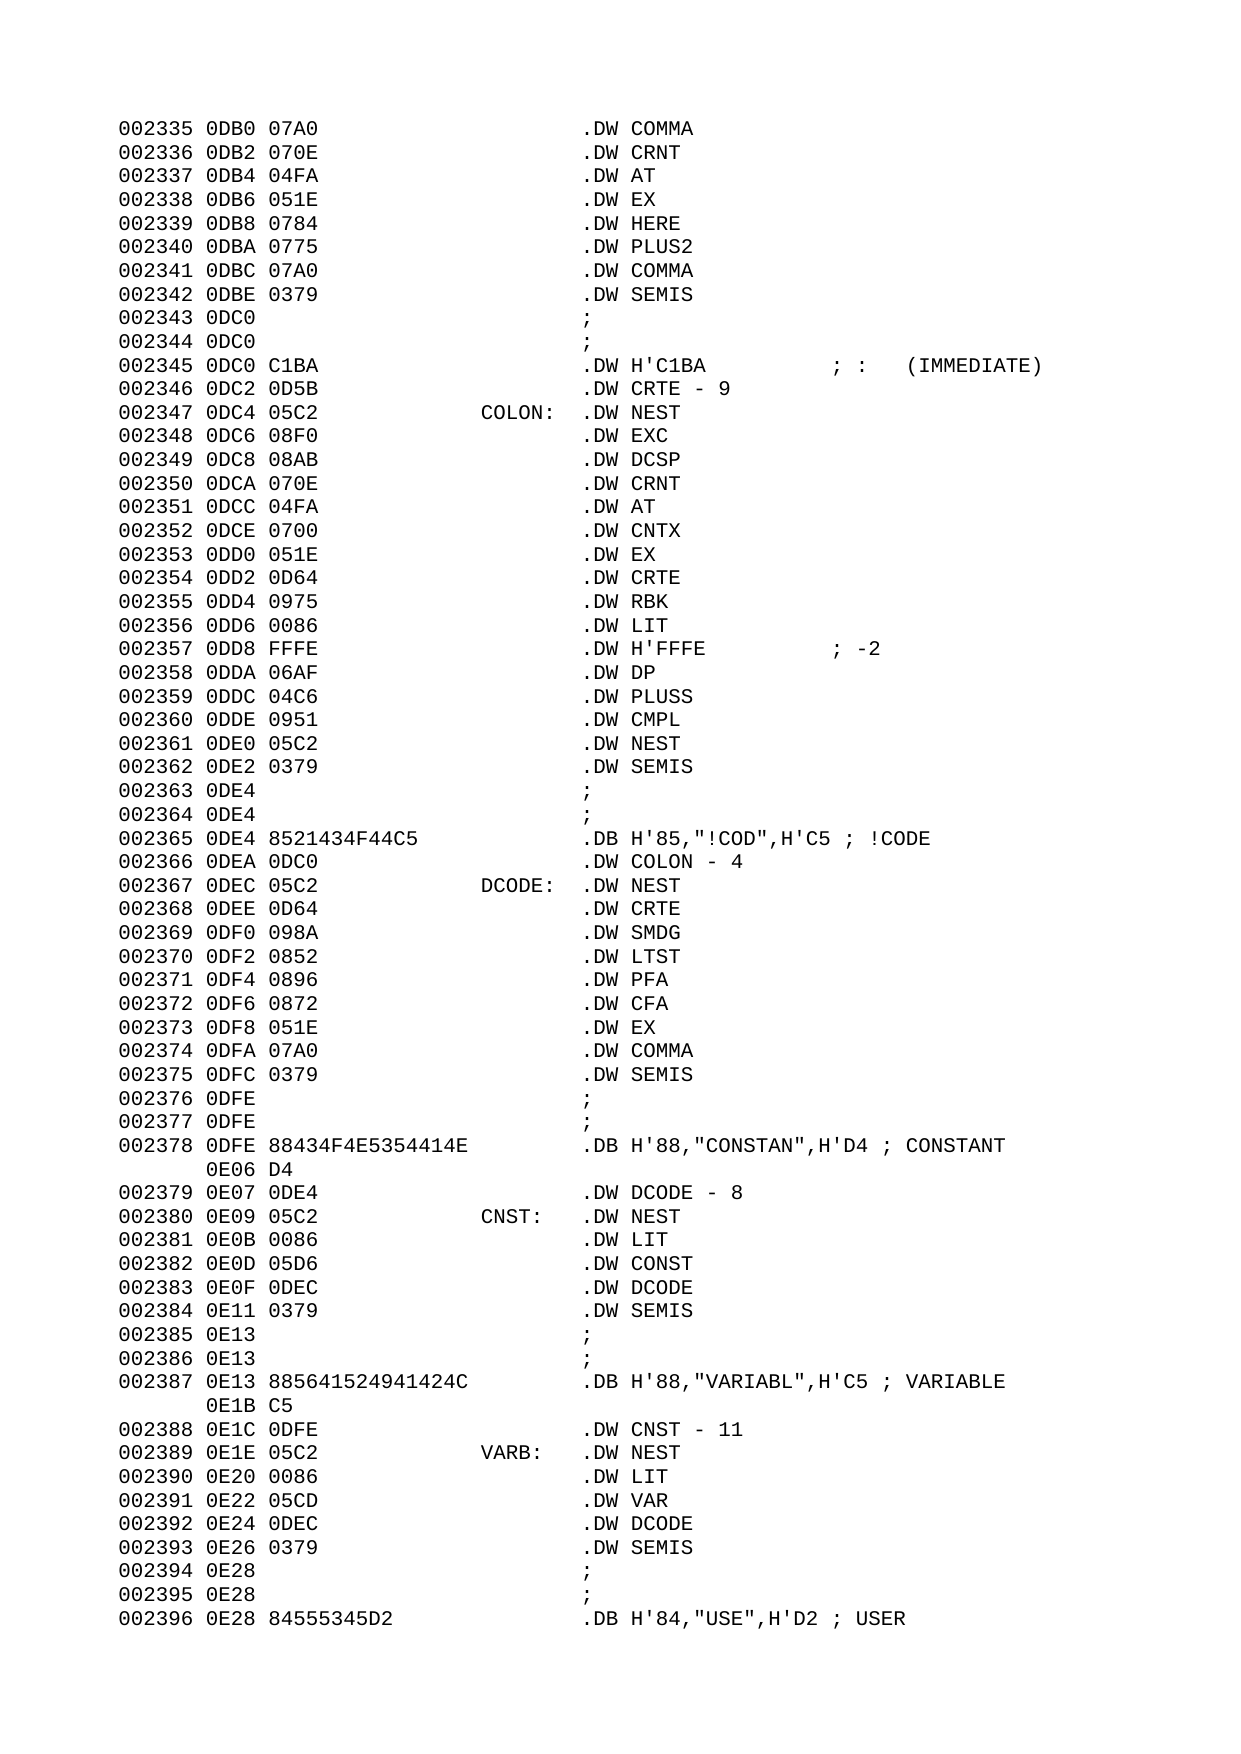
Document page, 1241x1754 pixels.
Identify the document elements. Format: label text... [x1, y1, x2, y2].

text 002390 0E20 0086 .DW LIT [118, 1466, 1122, 1489]
text 002343 0DC0 ; [118, 307, 1122, 331]
text 002388 0E1C 0DFE .DW CNST - 11 [118, 1419, 1122, 1442]
text 002376 0DFE ; [118, 1088, 1122, 1111]
text 002378 0DFE 88434F4E5354414E .DB H'88,"CONSTAN",H'D4 ; CONSTANT [118, 1135, 1122, 1158]
text 002346 0DC2 0D5B .DW CRTE - 9 [118, 378, 1122, 402]
text 002363 0DE4 ; [118, 780, 1122, 804]
text 002369 0DF0 098A .DW SMDG [118, 922, 1122, 946]
text 002394 0E28 ; [118, 1561, 1122, 1584]
text 002348 0DC6 08F0 .DW EXC [118, 426, 1122, 449]
text 0E06 D4 [118, 1158, 1122, 1182]
text 002374 0DFA 07A0 .DW COMMA [118, 1040, 1122, 1064]
text 002370 0DF2 0852 .DW LTST [118, 946, 1122, 969]
text 002350 0DCA 070E .DW CRNT [118, 473, 1122, 496]
text 002362 0DE2 0379 .DW SEMIS [118, 757, 1122, 780]
text 002355 0DD4 0975 .DW RBK [118, 591, 1122, 615]
text 002353 0DD0 051E .DW EX [118, 544, 1122, 567]
text 002361 0DE0 05C2 .DW NEST [118, 733, 1122, 757]
text 002391 0E22 05CD .DW VAR [118, 1489, 1122, 1513]
text 002384 0E11 0379 .DW SEMIS [118, 1300, 1122, 1324]
text 002392 0E24 0DEC .DW DCODE [118, 1513, 1122, 1537]
text 002354 0DD2 0D64 .DW CRTE [118, 567, 1122, 591]
text 002340 0DBA 0775 .DW PLUS2 [118, 236, 1122, 260]
text 002379 0E07 0DE4 .DW DCODE - 8 [118, 1182, 1122, 1206]
text 002344 0DC0 ; [118, 331, 1122, 354]
text 002336 0DB2 070E .DW CRNT [118, 142, 1122, 165]
text 002357 0DD8 FFFE .DW H'FFFE ; -2 [118, 638, 1122, 662]
text 002339 0DB8 0784 .DW HERE [118, 213, 1122, 236]
text 002389 0E1E 05C2 VARB: .DW NEST [118, 1442, 1122, 1466]
text 002375 0DFC 0379 .DW SEMIS [118, 1064, 1122, 1088]
text 002351 0DCC 04FA .DW AT [118, 496, 1122, 520]
text 002359 0DDC 04C6 .DW PLUSS [118, 686, 1122, 709]
text 002387 0E13 885641524941424C .DB H'88,"VARIABL",H'C5 ; VARIABLE [118, 1371, 1122, 1395]
text 002352 0DCE 0700 .DW CNTX [118, 520, 1122, 544]
text 002356 0DD6 0086 .DW LIT [118, 615, 1122, 638]
text 002365 0DE4 8521434F44C5 .DB H'85,"!COD",H'C5 ; !CODE [118, 827, 1122, 851]
text 002367 0DEC 05C2 DCODE: .DW NEST [118, 875, 1122, 898]
text 0E1B C5 [118, 1395, 1122, 1419]
text 002393 0E26 0379 .DW SEMIS [118, 1537, 1122, 1561]
text 002345 0DC0 C1BA .DW H'C1BA ; : (IMMEDIATE) [118, 354, 1122, 378]
text 002377 0DFE ; [118, 1111, 1122, 1135]
text 002364 0DE4 ; [118, 804, 1122, 827]
text 002360 0DDE 0951 .DW CMPL [118, 709, 1122, 733]
text 002373 0DF8 051E .DW EX [118, 1017, 1122, 1040]
text 002381 0E0B 0086 .DW LIT [118, 1229, 1122, 1253]
text 002380 0E09 05C2 CNST: .DW NEST [118, 1206, 1122, 1229]
text 002366 0DEA 0DC0 .DW COLON - 4 [118, 851, 1122, 875]
text 002383 0E0F 0DEC .DW DCODE [118, 1277, 1122, 1300]
text 002395 0E28 ; [118, 1584, 1122, 1608]
text 002342 0DBE 0379 .DW SEMIS [118, 284, 1122, 307]
text 002382 0E0D 05D6 .DW CONST [118, 1253, 1122, 1277]
text 002341 0DBC 07A0 .DW COMMA [118, 260, 1122, 284]
text 002386 0E13 ; [118, 1348, 1122, 1371]
text 002335 0DB0 07A0 .DW COMMA [118, 118, 1122, 142]
text 002385 0E13 ; [118, 1324, 1122, 1348]
text 002368 0DEE 0D64 .DW CRTE [118, 898, 1122, 922]
text 002396 0E28 84555345D2 .DB H'84,"USE",H'D2 ; USER [118, 1608, 1122, 1631]
text 002347 0DC4 05C2 COLON: .DW NEST [118, 402, 1122, 426]
text 002338 0DB6 051E .DW EX [118, 189, 1122, 213]
text 002371 0DF4 0896 .DW PFA [118, 969, 1122, 993]
text 002349 0DC8 08AB .DW DCSP [118, 449, 1122, 473]
text 002372 0DF6 0872 .DW CFA [118, 993, 1122, 1017]
text 002358 0DDA 06AF .DW DP [118, 662, 1122, 686]
text 002337 0DB4 04FA .DW AT [118, 165, 1122, 189]
